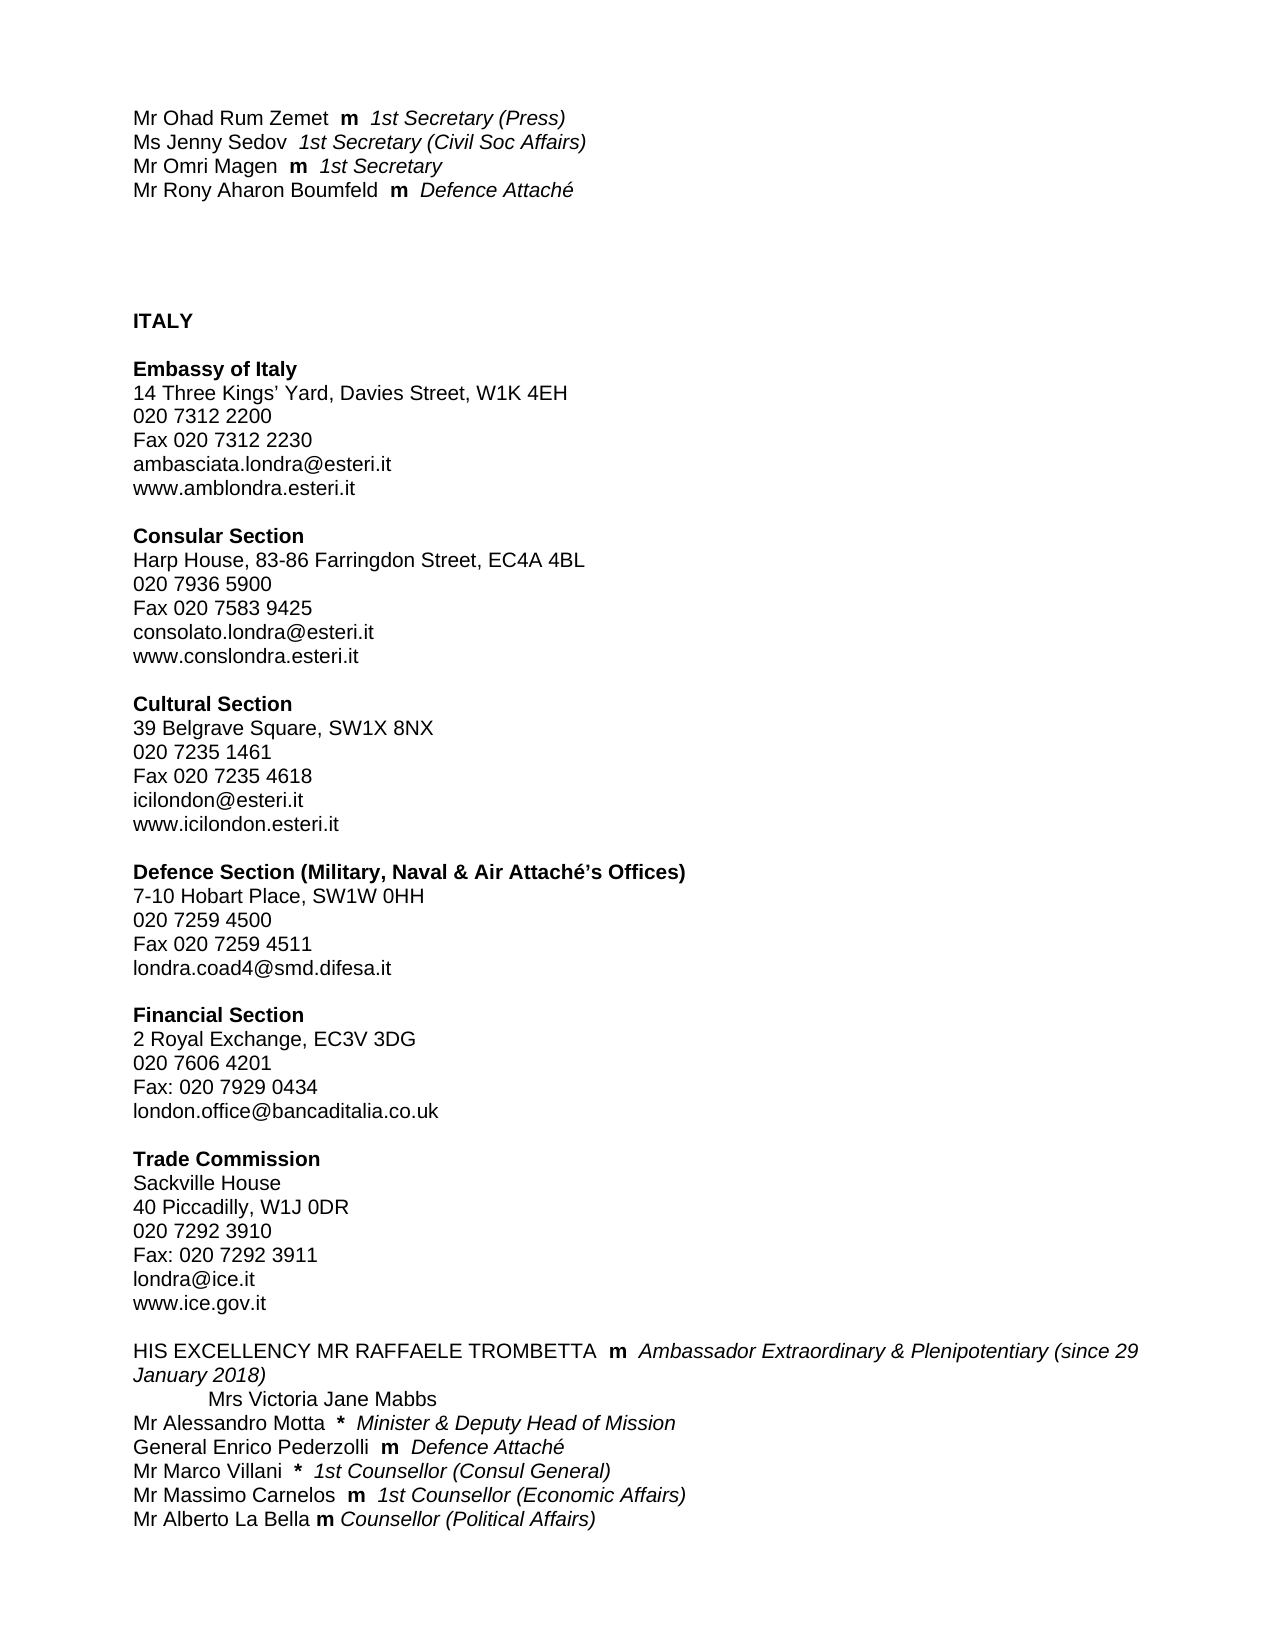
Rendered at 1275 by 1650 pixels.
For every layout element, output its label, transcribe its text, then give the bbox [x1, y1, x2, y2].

text ambasciata.londra@esteri.it [133, 452, 1181, 476]
text Harp House, 83-86 Farringdon Street, EC4A 4BL [133, 548, 1181, 572]
text 020 7606 4201 [133, 1051, 1181, 1075]
text Mr Alberto La Bella m Counsellor (Political Affairs) [133, 1506, 1181, 1530]
text www.amblondra.esteri.it [133, 476, 1181, 500]
text Fax 020 7312 2230 [133, 428, 1181, 452]
text www.ice.gov.it [133, 1291, 1181, 1315]
text Trade Commission [133, 1147, 1181, 1171]
text london.office@bancaditalia.co.uk [133, 1099, 1181, 1123]
text General Enrico Pederzolli m Defence Attaché [133, 1434, 1181, 1458]
text 7-10 Hobart Place, SW1W 0HH [133, 883, 1181, 907]
text Mrs Victoria Jane Mabbs [133, 1387, 1181, 1411]
text Fax: 020 7292 3911 [133, 1243, 1181, 1267]
text ITALY [133, 308, 1181, 332]
text Cultural Section [133, 692, 1181, 716]
text Sackville House [133, 1171, 1181, 1195]
text 39 Belgrave Square, SW1X 8NX [133, 716, 1181, 740]
text Consular Section [133, 524, 1181, 548]
text Fax: 020 7929 0434 [133, 1075, 1181, 1099]
text HIS EXCELLENCY MR RAFFAELE TROMBETTA m Ambassador Extraordinary & Plenipotentiary (since 29 January 2018) [133, 1339, 1181, 1387]
text Mr Marco Villani * 1st Counsellor (Consul General) [133, 1458, 1181, 1482]
text 020 7235 1461 [133, 740, 1181, 764]
text Ms Jenny Sedov 1st Secretary (Civil Soc Affairs) [133, 129, 1181, 153]
text Financial Section [133, 1003, 1181, 1027]
text Mr Rony Aharon Boumfeld m Defence Attaché [133, 177, 1181, 201]
text consolato.londra@esteri.it [133, 620, 1181, 644]
text www.conslondra.esteri.it [133, 644, 1181, 668]
text Mr Ohad Rum Zemet m 1st Secretary (Press) [133, 106, 1181, 129]
text 020 7292 3910 [133, 1219, 1181, 1243]
text Fax 020 7259 4511 [133, 931, 1181, 955]
text icilondon@esteri.it [133, 788, 1181, 812]
text 2 Royal Exchange, EC3V 3DG [133, 1027, 1181, 1051]
text 020 7259 4500 [133, 907, 1181, 931]
text 020 7312 2200 [133, 404, 1181, 428]
text Defence Section (Military, Naval & Air Attaché’s Offices) [133, 859, 1181, 883]
text 14 Three Kings’ Yard, Davies Street, W1K 4EH [133, 380, 1181, 404]
text Mr Massimo Carnelos m 1st Counsellor (Economic Affairs) [133, 1482, 1181, 1506]
text Fax 020 7235 4618 [133, 764, 1181, 788]
text londra.coad4@smd.difesa.it [133, 955, 1181, 979]
text londra@ice.it [133, 1267, 1181, 1291]
text Fax 020 7583 9425 [133, 596, 1181, 620]
text 40 Piccadilly, W1J 0DR [133, 1195, 1181, 1219]
text 020 7936 5900 [133, 572, 1181, 596]
text www.icilondon.esteri.it [133, 812, 1181, 836]
text Embassy of Italy [133, 356, 1181, 380]
text Mr Omri Magen m 1st Secretary [133, 153, 1181, 177]
text Mr Alessandro Motta * Minister & Deputy Head of Mission [133, 1411, 1181, 1434]
